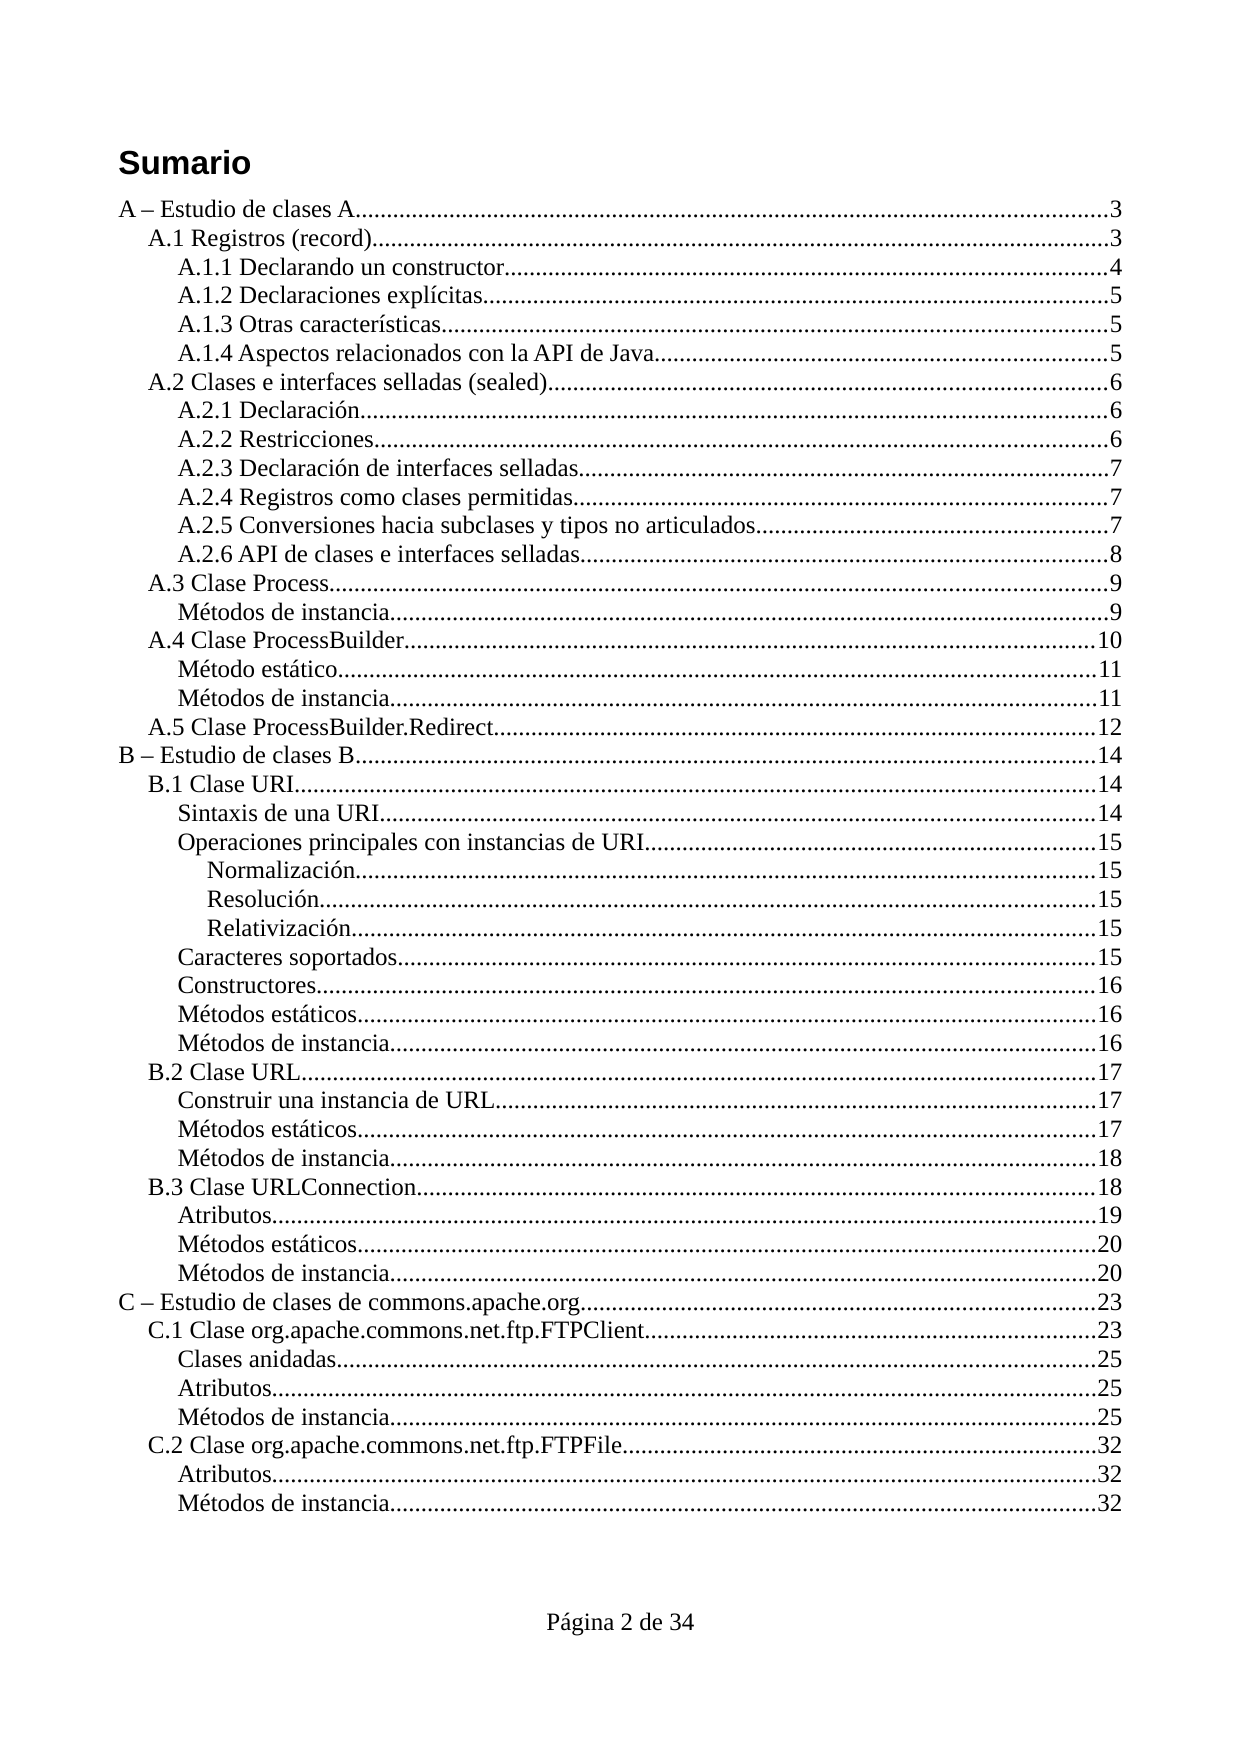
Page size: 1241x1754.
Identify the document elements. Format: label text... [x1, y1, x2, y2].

text Métodos estáticos 16 [177, 999, 1122, 1028]
text Relativización 15 [207, 913, 1122, 942]
text A.3 Clase Process 9 [148, 568, 1122, 597]
text A.2.2 Restricciones 6 [177, 424, 1122, 453]
text Métodos de instancia 11 [177, 683, 1122, 712]
text A.2.3 Declaración de interfaces selladas 7 [177, 453, 1122, 482]
text Atributos 32 [177, 1459, 1122, 1488]
text B.2 Clase URL 17 [148, 1057, 1122, 1085]
text Clases anidadas 25 [177, 1344, 1122, 1373]
text Atributos 19 [177, 1200, 1122, 1229]
text A.2.4 Registros como clases permitidas 7 [177, 482, 1122, 510]
text Atributos 25 [177, 1373, 1122, 1402]
text Métodos de instancia 32 [177, 1488, 1122, 1517]
text Construir una instancia de URL 17 [177, 1085, 1122, 1114]
text Sintaxis de una URI 14 [177, 798, 1122, 827]
subtitle Sumario [118, 143, 1122, 182]
text C.1 Clase org.apache.commons.net.ftp.FTPClient 23 [148, 1315, 1122, 1344]
text Métodos de instancia 16 [177, 1028, 1122, 1057]
text B.3 Clase URLConnection 18 [148, 1172, 1122, 1200]
text Métodos estáticos 17 [177, 1114, 1122, 1143]
text Caracteres soportados 15 [177, 942, 1122, 970]
text A.1.4 Aspectos relacionados con la API de Java 5 [177, 338, 1122, 367]
text Constructores 16 [177, 970, 1122, 999]
text B.1 Clase URI 14 [148, 769, 1122, 798]
text C.2 Clase org.apache.commons.net.ftp.FTPFile 32 [148, 1430, 1122, 1459]
text B – Estudio de clases B 14 [118, 740, 1122, 769]
text Métodos de instancia 18 [177, 1143, 1122, 1172]
text A.1.1 Declarando un constructor 4 [177, 252, 1122, 280]
text A.2.1 Declaración 6 [177, 395, 1122, 424]
text A.1.2 Declaraciones explícitas 5 [177, 280, 1122, 309]
text A.4 Clase ProcessBuilder 10 [148, 625, 1122, 654]
text Métodos de instancia 20 [177, 1258, 1122, 1287]
text Métodos de instancia 25 [177, 1402, 1122, 1430]
text Resolución 15 [207, 884, 1122, 913]
text A.5 Clase ProcessBuilder.Redirect 12 [148, 712, 1122, 740]
text Método estático 11 [177, 654, 1122, 683]
text A.2.5 Conversiones hacia subclases y tipos no articulados 7 [177, 510, 1122, 539]
text Operaciones principales con instancias de URI 15 [177, 827, 1122, 855]
text A.1 Registros (record) 3 [148, 223, 1122, 252]
text A.2 Clases e interfaces selladas (sealed) 6 [148, 367, 1122, 395]
text A.1.3 Otras características 5 [177, 309, 1122, 338]
text A.2.6 API de clases e interfaces selladas 8 [177, 539, 1122, 568]
text Métodos estáticos 20 [177, 1229, 1122, 1258]
text Métodos de instancia 9 [177, 597, 1122, 625]
text Normalización 15 [207, 855, 1122, 884]
text C – Estudio de clases de commons.apache.org 23 [118, 1287, 1122, 1315]
text A – Estudio de clases A 3 [118, 194, 1122, 223]
